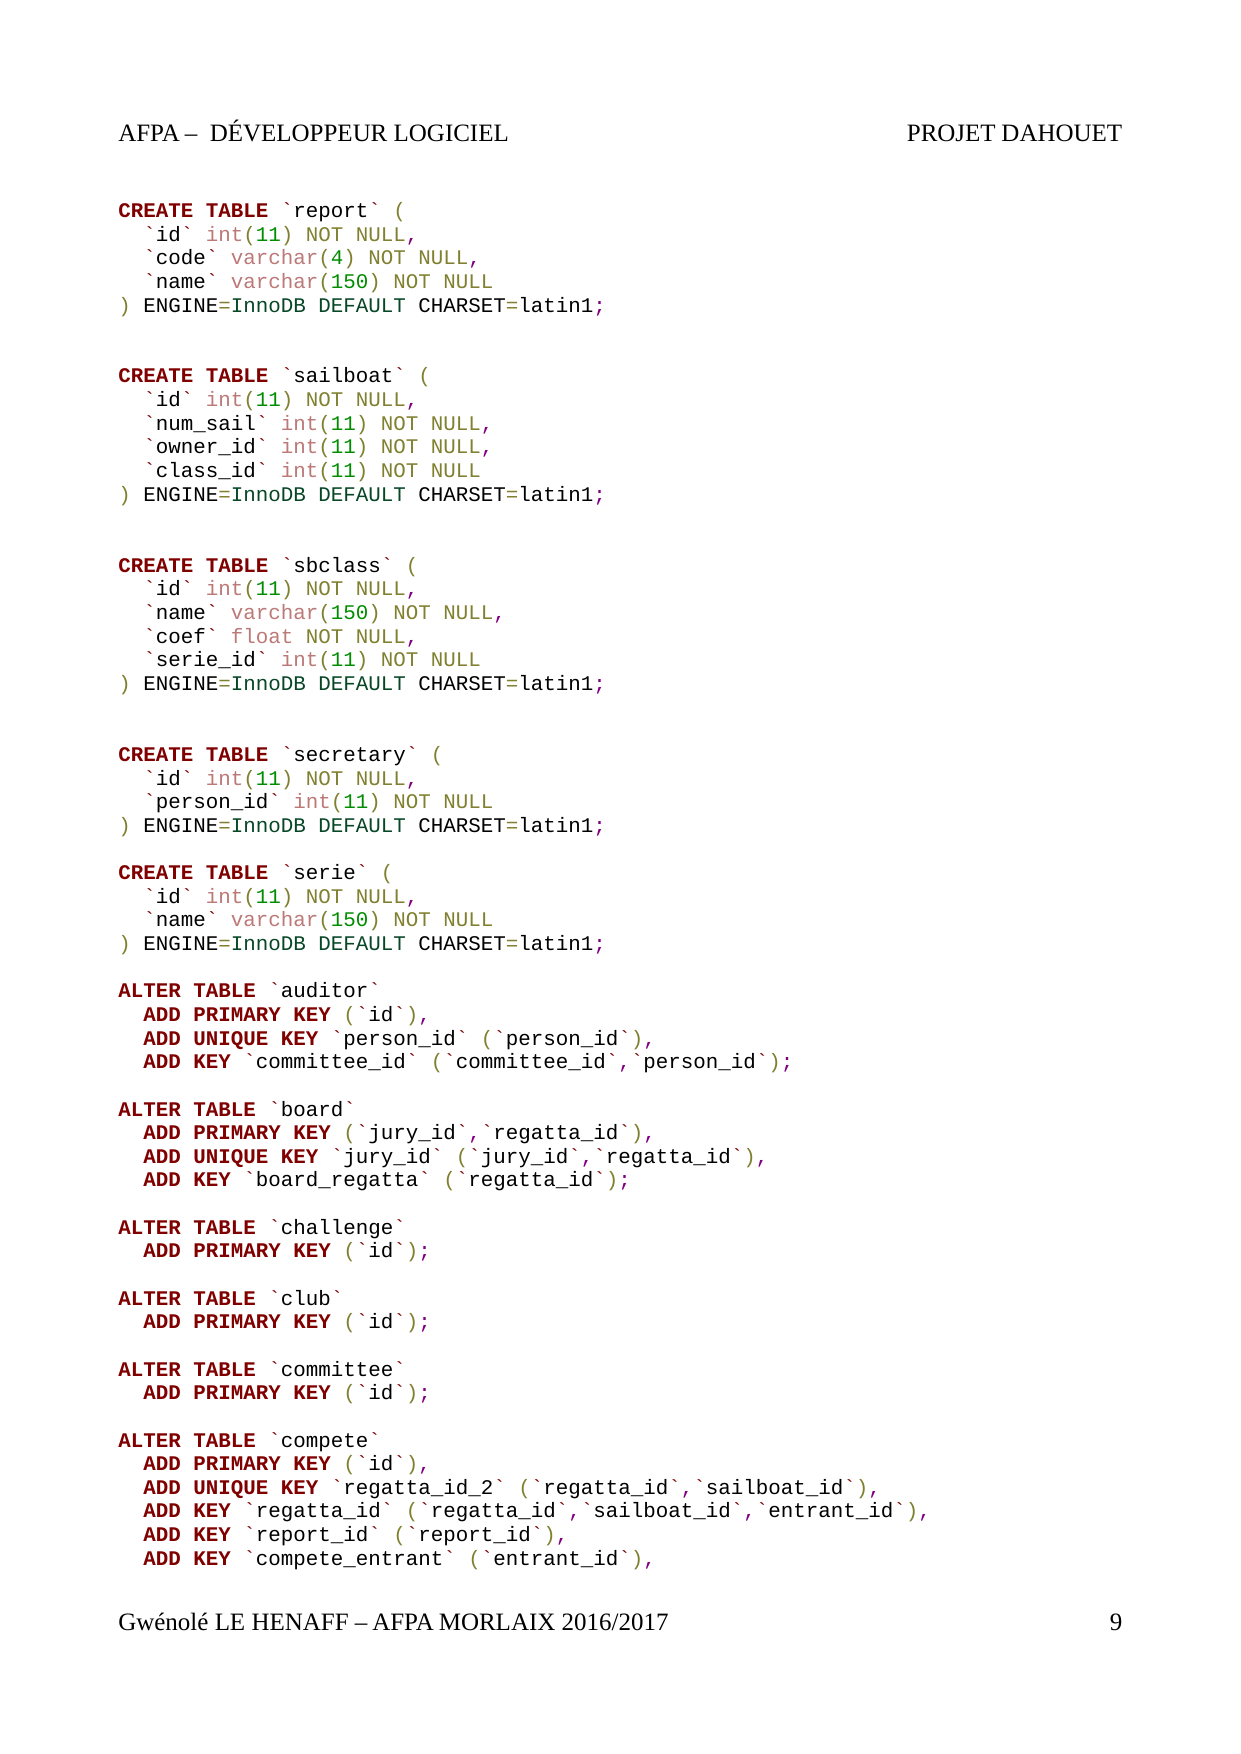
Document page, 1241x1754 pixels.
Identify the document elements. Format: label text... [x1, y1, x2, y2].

text CREATE TABLE `serie` ( [118, 862, 1122, 886]
text CREATE TABLE `sailboat` ( [118, 366, 1122, 389]
text ADD UNIQUE KEY `person_id` (`person_id`), [118, 1028, 1122, 1051]
text ALTER TABLE `compete` [118, 1429, 1122, 1453]
text `id` int(11) NOT NULL, [118, 767, 1122, 791]
text ALTER TABLE `club` [118, 1288, 1122, 1311]
text `class_id` int(11) NOT NULL [118, 460, 1122, 484]
text ) ENGINE=InnoDB DEFAULT CHARSET=latin1; [118, 294, 1122, 318]
text ADD PRIMARY KEY (`jury_id`,`regatta_id`), [118, 1122, 1122, 1146]
text ) ENGINE=InnoDB DEFAULT CHARSET=latin1; [118, 484, 1122, 507]
text `serie_id` int(11) NOT NULL [118, 649, 1122, 673]
text ADD UNIQUE KEY `regatta_id_2` (`regatta_id`,`sailboat_id`), [118, 1477, 1122, 1501]
text CREATE TABLE `report` ( [118, 200, 1122, 224]
text ADD PRIMARY KEY (`id`), [118, 1453, 1122, 1477]
text CREATE TABLE `sbclass` ( [118, 555, 1122, 578]
text `id` int(11) NOT NULL, [118, 224, 1122, 247]
text ) ENGINE=InnoDB DEFAULT CHARSET=latin1; [118, 933, 1122, 957]
text `owner_id` int(11) NOT NULL, [118, 436, 1122, 460]
text ADD UNIQUE KEY `jury_id` (`jury_id`,`regatta_id`), [118, 1146, 1122, 1169]
text ADD KEY `regatta_id` (`regatta_id`,`sailboat_id`,`entrant_id`), [118, 1501, 1122, 1524]
text ) ENGINE=InnoDB DEFAULT CHARSET=latin1; [118, 673, 1122, 697]
text `num_sail` int(11) NOT NULL, [118, 413, 1122, 436]
text `name` varchar(150) NOT NULL [118, 909, 1122, 933]
text `name` varchar(150) NOT NULL [118, 271, 1122, 294]
text ADD KEY `committee_id` (`committee_id`,`person_id`); [118, 1051, 1122, 1075]
text `id` int(11) NOT NULL, [118, 389, 1122, 413]
text `id` int(11) NOT NULL, [118, 886, 1122, 909]
text `code` varchar(4) NOT NULL, [118, 247, 1122, 271]
text `person_id` int(11) NOT NULL [118, 791, 1122, 815]
text `id` int(11) NOT NULL, [118, 578, 1122, 602]
text CREATE TABLE `secretary` ( [118, 744, 1122, 767]
text ADD KEY `report_id` (`report_id`), [118, 1524, 1122, 1548]
text ADD KEY `board_regatta` (`regatta_id`); [118, 1169, 1122, 1193]
text ALTER TABLE `auditor` [118, 980, 1122, 1004]
text ADD PRIMARY KEY (`id`); [118, 1240, 1122, 1264]
text ADD PRIMARY KEY (`id`); [118, 1311, 1122, 1335]
text ALTER TABLE `challenge` [118, 1217, 1122, 1240]
text ALTER TABLE `board` [118, 1098, 1122, 1122]
text ALTER TABLE `committee` [118, 1359, 1122, 1382]
text ADD PRIMARY KEY (`id`), [118, 1004, 1122, 1028]
text ADD PRIMARY KEY (`id`); [118, 1382, 1122, 1406]
text `coef` float NOT NULL, [118, 626, 1122, 649]
text ADD KEY `compete_entrant` (`entrant_id`), [118, 1548, 1122, 1571]
text `name` varchar(150) NOT NULL, [118, 602, 1122, 626]
text ) ENGINE=InnoDB DEFAULT CHARSET=latin1; [118, 815, 1122, 838]
